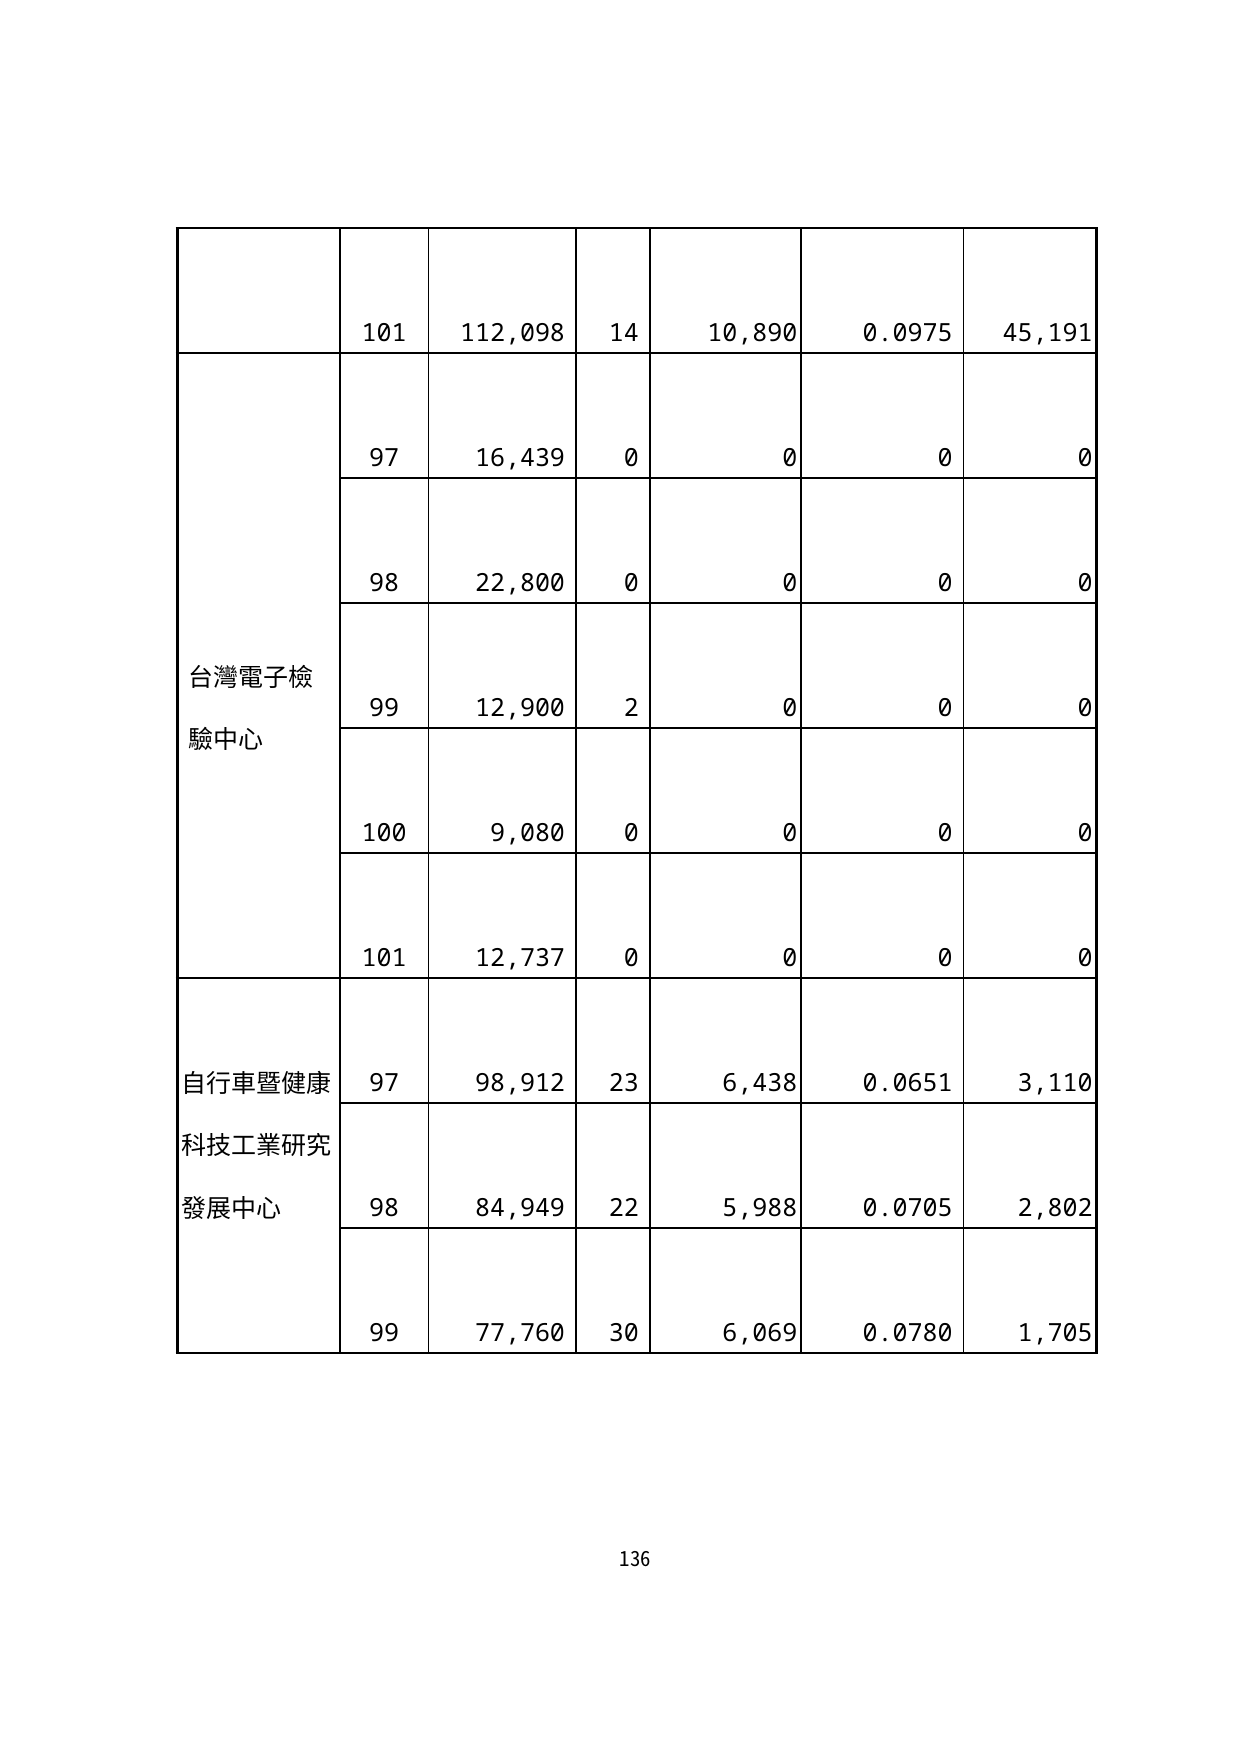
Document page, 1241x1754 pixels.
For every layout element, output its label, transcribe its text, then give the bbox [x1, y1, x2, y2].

table_cell 45,191 [964, 229, 1095, 352]
table_cell 0 [577, 729, 649, 852]
table_cell 77,760 [429, 1229, 575, 1352]
table_cell 10,890 [651, 229, 800, 352]
table_cell 112,098 [429, 229, 575, 352]
table_cell 0.0705 [802, 1104, 963, 1227]
table_cell 1,705 [964, 1229, 1095, 1352]
table_cell 2,802 [964, 1104, 1095, 1227]
table_cell 97 [341, 354, 428, 477]
table_cell 6,069 [651, 1229, 800, 1352]
table_cell 101 [341, 229, 428, 352]
table_cell 0 [651, 479, 800, 602]
table_cell 0 [802, 354, 963, 477]
table_cell 0 [802, 854, 963, 977]
table_cell 0.0975 [802, 229, 963, 352]
table_cell 99 [341, 1229, 428, 1352]
table_cell 101 [341, 854, 428, 977]
table_cell 0 [651, 604, 800, 727]
table_cell 14 [577, 229, 649, 352]
table_cell 0 [964, 604, 1095, 727]
table_cell 0 [577, 354, 649, 477]
table_cell 98,912 [429, 979, 575, 1102]
table_cell 0 [964, 479, 1095, 602]
table_cell 12,737 [429, 854, 575, 977]
table_cell [179, 229, 339, 352]
table_cell 5,988 [651, 1104, 800, 1227]
table_cell 99 [341, 604, 428, 727]
table_cell 16,439 [429, 354, 575, 477]
table_cell 98 [341, 1104, 428, 1227]
table_cell 0 [802, 604, 963, 727]
table_cell 0 [577, 854, 649, 977]
table_cell 0 [651, 854, 800, 977]
table_cell 台灣電子檢驗中心 [179, 354, 339, 977]
table_cell 6,438 [651, 979, 800, 1102]
table_cell 0 [651, 354, 800, 477]
table_cell 自行車暨健康科技工業研究發展中心 [179, 979, 339, 1352]
table_cell 0 [651, 729, 800, 852]
table_cell 98 [341, 479, 428, 602]
table_cell 0.0651 [802, 979, 963, 1102]
table_cell 84,949 [429, 1104, 575, 1227]
table_cell 9,080 [429, 729, 575, 852]
table_cell 22,800 [429, 479, 575, 602]
table_cell 0 [964, 854, 1095, 977]
table_cell 12,900 [429, 604, 575, 727]
table_cell 0.0780 [802, 1229, 963, 1352]
table_cell 97 [341, 979, 428, 1102]
table_cell 0 [802, 729, 963, 852]
table_cell 100 [341, 729, 428, 852]
table_cell 0 [964, 354, 1095, 477]
table_cell 3,110 [964, 979, 1095, 1102]
table_cell 30 [577, 1229, 649, 1352]
table_cell 0 [802, 479, 963, 602]
table_cell 0 [964, 729, 1095, 852]
table_cell 22 [577, 1104, 649, 1227]
table_cell 0 [577, 479, 649, 602]
table_cell 2 [577, 604, 649, 727]
table_cell 23 [577, 979, 649, 1102]
